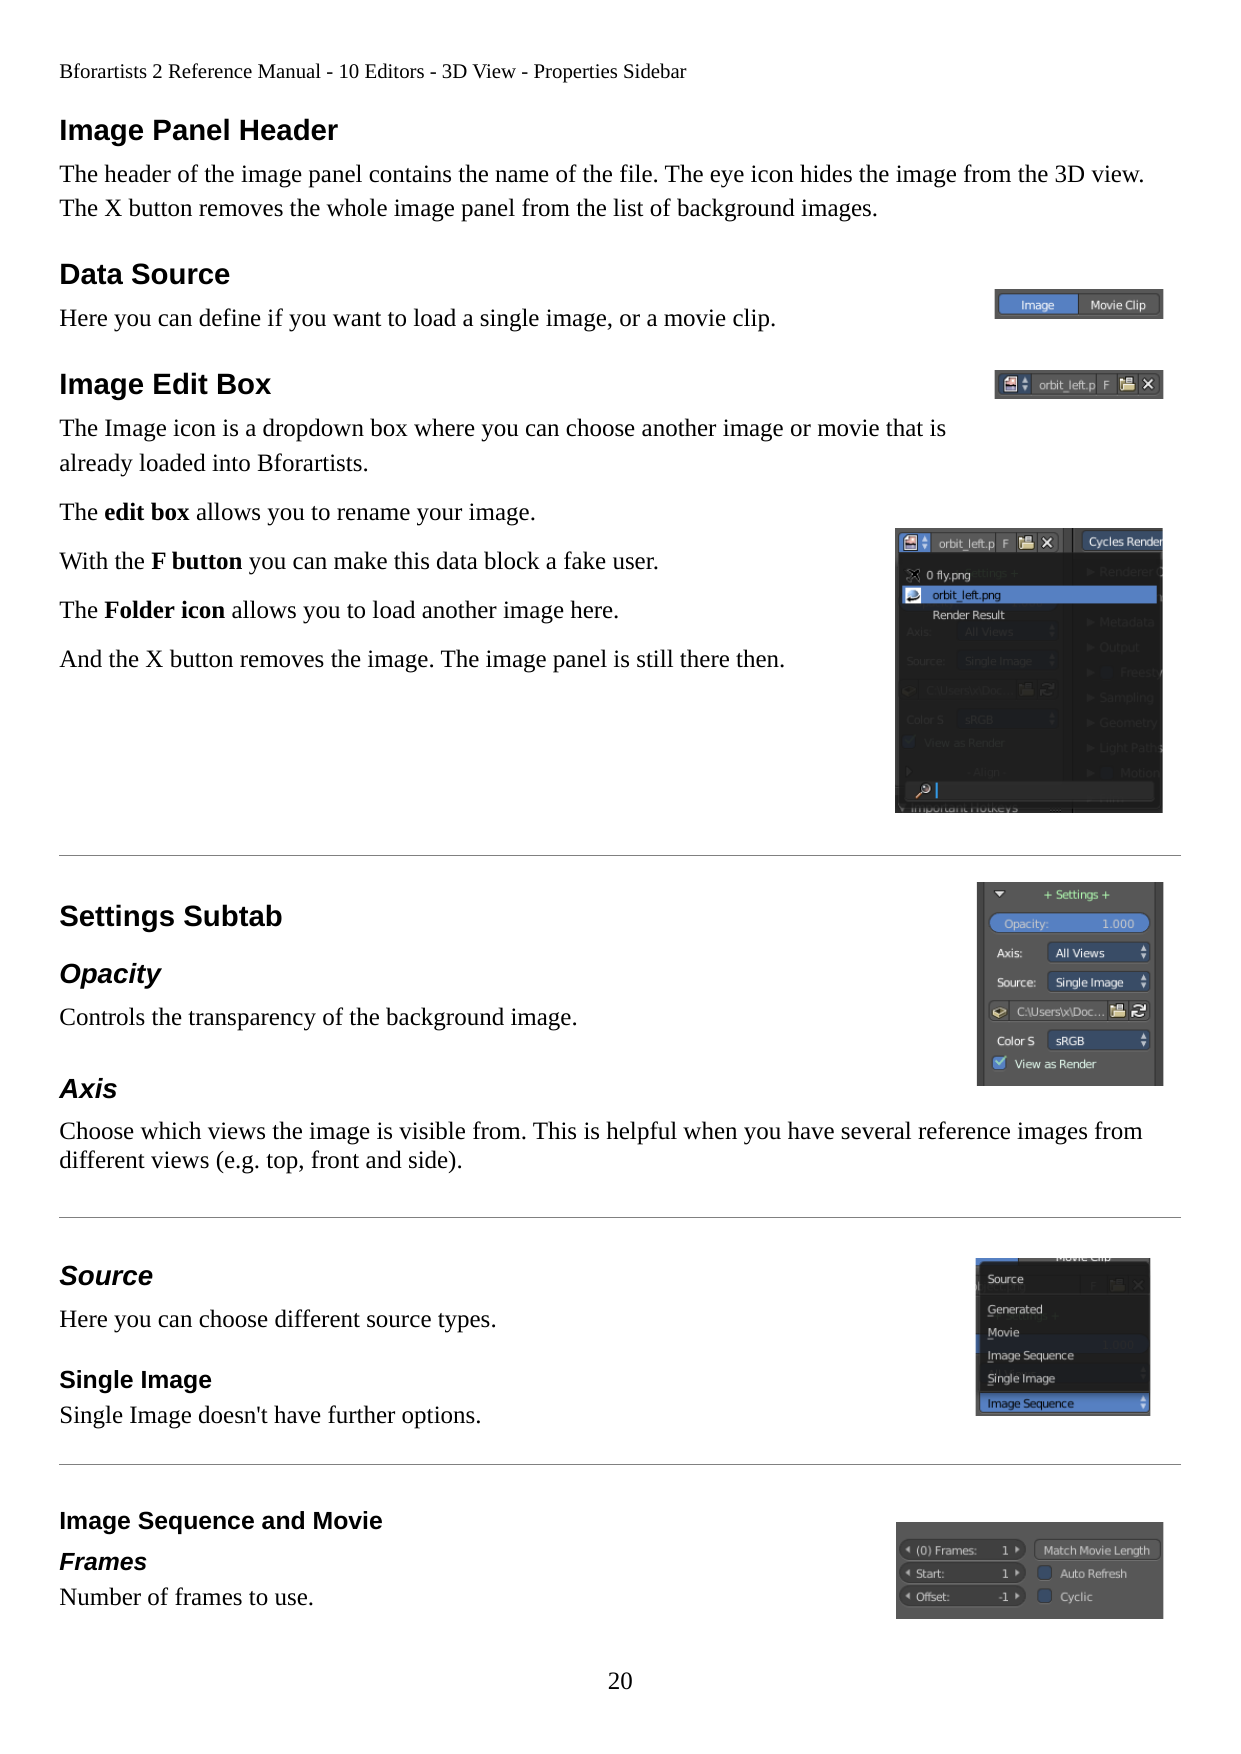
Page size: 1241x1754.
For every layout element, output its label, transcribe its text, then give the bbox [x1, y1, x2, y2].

text Here you can choose different source types. [59, 1304, 975, 1332]
subtitle Axis [59, 1072, 1181, 1104]
picture [895, 528, 1163, 813]
subtitle Data Source [59, 257, 1181, 291]
subtitle Settings Subtab [59, 899, 976, 933]
subtitle Image Sequence and Movie [59, 1506, 1181, 1534]
text The header of the image panel contains the name of the file. The eye icon hides the image from the 3D view. The X button removes the whole image panel from the list of background images. [59, 159, 1181, 222]
text The Folder icon allows you to load another image here. [59, 595, 895, 623]
subtitle Single Image [59, 1365, 975, 1394]
picture [976, 882, 1164, 1086]
text The Image icon is a dropdown box where you can choose another image or movie that is already loaded into Bforartists. [59, 413, 1181, 476]
text Number of frames to use. [59, 1582, 896, 1610]
subtitle Image Panel Header [59, 113, 1181, 146]
subtitle [1164, 1547, 1181, 1575]
subtitle [1151, 1259, 1181, 1291]
picture [975, 1258, 1151, 1416]
list Controls the transparency of the background image. [59, 1002, 976, 1031]
text With the F button you can make this data block a fake user. [59, 546, 895, 574]
text Here you can define if you want to load a single image, or a movie clip. [59, 303, 1181, 332]
subtitle Frames [59, 1547, 896, 1575]
list Choose which views the image is visible from. This is helpful when you have several reference images from different views (e.g. top, front and side). [59, 1116, 1181, 1174]
subtitle [1164, 958, 1181, 989]
subtitle Image Edit Box [59, 367, 1181, 401]
subtitle Opacity [59, 958, 976, 989]
picture [994, 289, 1164, 319]
picture [994, 370, 1164, 399]
subtitle [1164, 899, 1181, 933]
text The edit box allows you to rename your image. [59, 497, 1181, 525]
subtitle [1151, 1365, 1181, 1394]
text Single Image doesn't have further options. [59, 1400, 1181, 1429]
picture [896, 1522, 1164, 1619]
subtitle Source [59, 1259, 975, 1291]
text And the X button removes the image. The image panel is still there then. [59, 644, 895, 673]
